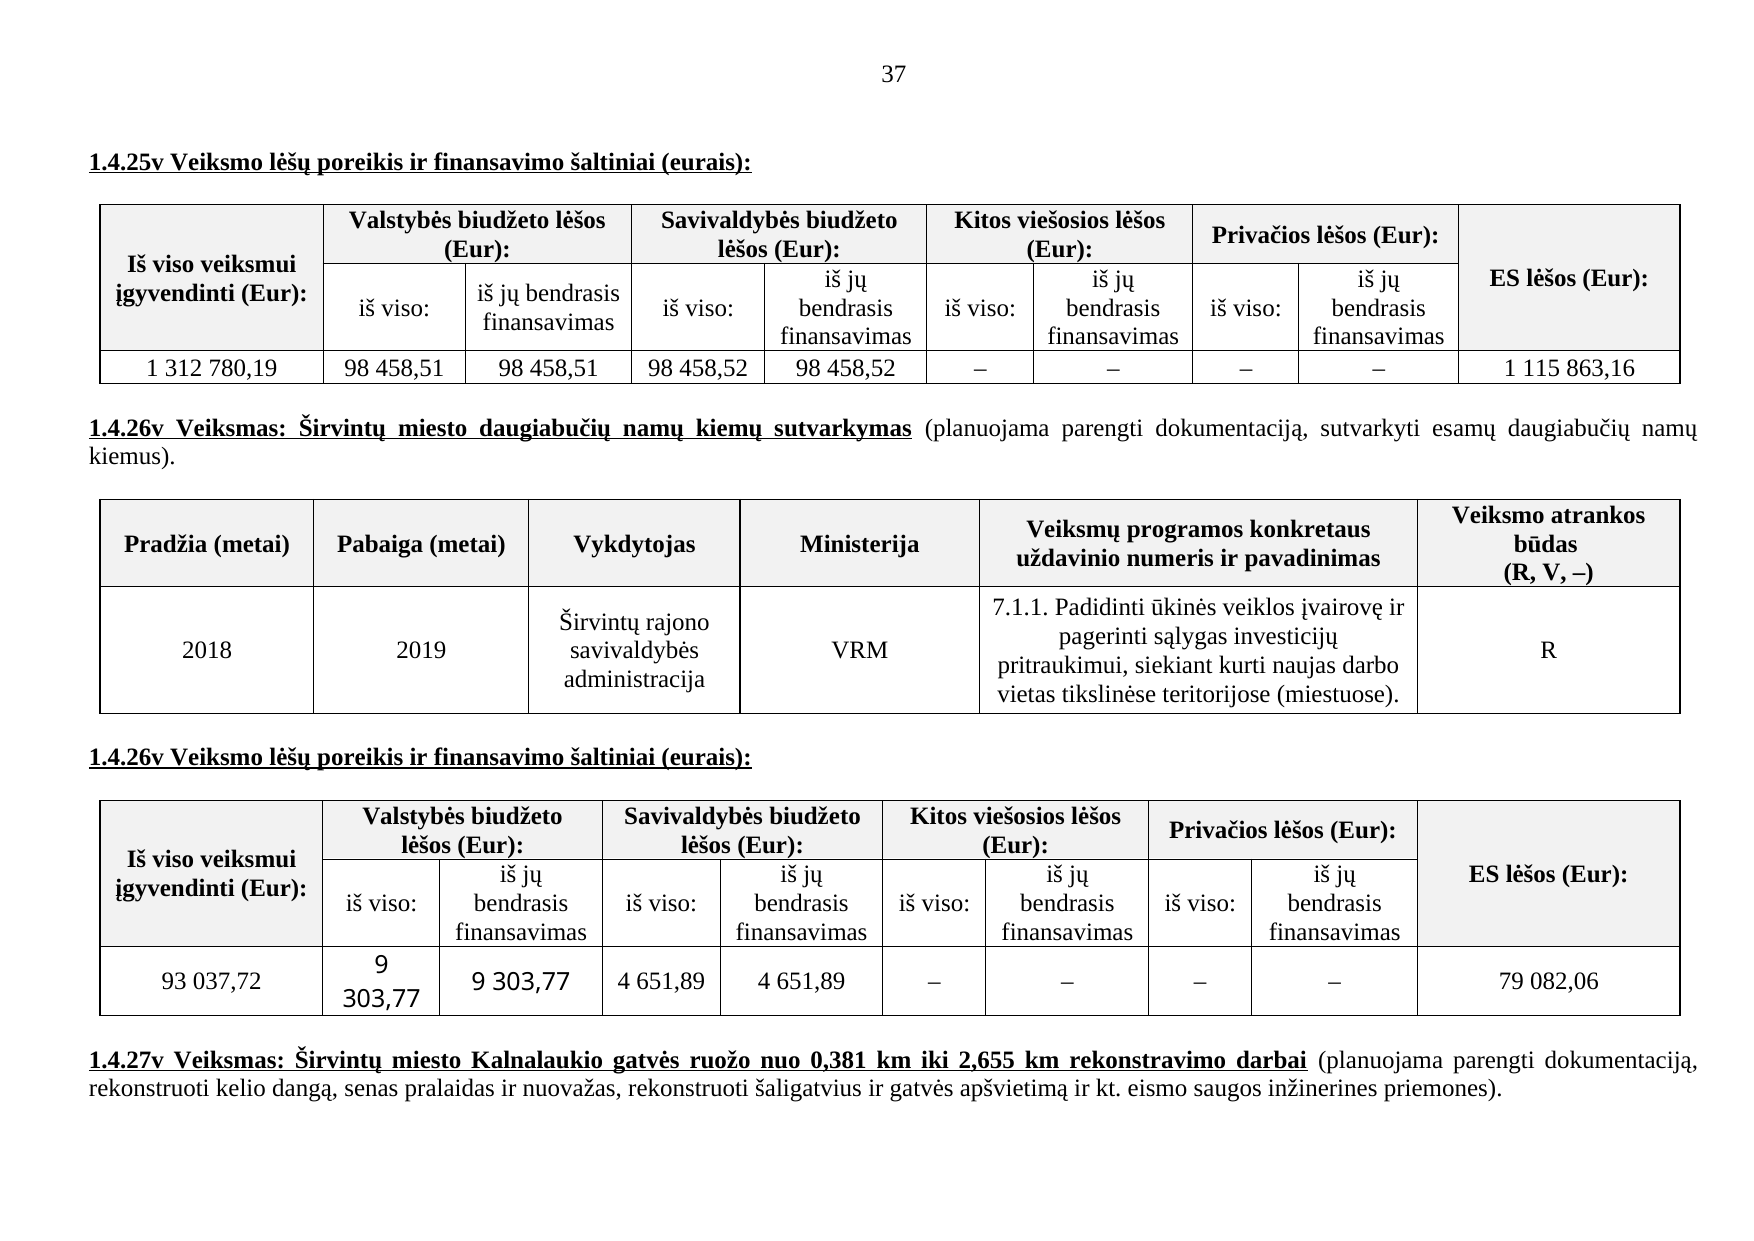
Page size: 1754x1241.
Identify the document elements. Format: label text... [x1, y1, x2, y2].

table_cell 7.1.1. Padidinti ūkinės veiklos įvairovę ir pagerinti sąlygas investicijų pritraukimui, siekiant kurti naujas darbo vietas tikslinėse teritorijose (miestuose). [980, 587, 1417, 713]
table_cell – [1193, 351, 1298, 383]
table_cell iš jų bendrasis finansavimas [1034, 264, 1192, 350]
table_header Valstybės biudžeto lėšos (Eur): [323, 801, 602, 858]
table_cell 93 037,72 [101, 947, 322, 1015]
table_header Ministerija [741, 500, 979, 586]
table_header Iš viso veiksmui įgyvendinti (Eur): [101, 205, 323, 350]
table_header Savivaldybės biudžeto lėšos (Eur): [632, 205, 926, 263]
table_header Pabaiga (metai) [314, 500, 528, 586]
table_header Veiksmų programos konkretaus uždavinio numeris ir pavadinimas [980, 500, 1417, 586]
table_header ES lėšos (Eur): [1459, 205, 1679, 350]
table_cell – [1299, 351, 1458, 383]
table_header Kitos viešosios lėšos (Eur): [927, 205, 1192, 263]
table_cell iš viso: [603, 860, 720, 946]
table_cell iš viso: [927, 264, 1033, 350]
table_cell 98 458,51 [324, 351, 465, 383]
table_header Privačios lėšos (Eur): [1149, 801, 1417, 858]
table_header Kitos viešosios lėšos (Eur): [883, 801, 1148, 858]
table_cell iš viso: [324, 264, 465, 350]
table_cell 9 303,77 [323, 947, 439, 1015]
table_cell iš jų bendrasis finansavimas [1299, 264, 1458, 350]
table_cell VRM [741, 587, 979, 713]
table_cell 1 115 863,16 [1459, 351, 1679, 383]
table_cell – [1252, 947, 1417, 1015]
table_cell Širvintų rajono savivaldybės administracija [529, 587, 739, 713]
table_cell 4 651,89 [721, 947, 882, 1015]
table_header ES lėšos (Eur): [1418, 801, 1679, 946]
table_header Iš viso veiksmui įgyvendinti (Eur): [101, 801, 322, 946]
text 1.4.27v Veiksmas: Širvintų miesto Kalnalaukio gatvės ruožo nuo 0,381 km iki 2,655 km rekonstravimo darbai (planuojama parengti dokumentaciją, rekonstruoti kelio dangą, senas pralaidas ir nuovažas, rekonstruoti šaligatvius ir gatvės apšvietimą ir kt. eismo saugos inžinerines priemones). [89, 1045, 1698, 1102]
table_cell 2018 [101, 587, 313, 713]
table_cell – [1149, 947, 1251, 1015]
table_cell 98 458,51 [466, 351, 631, 383]
table_header Vykdytojas [529, 500, 739, 586]
table_cell iš viso: [883, 860, 985, 946]
table_cell iš jų bendrasis finansavimas [466, 264, 631, 350]
table_cell iš viso: [1149, 860, 1251, 946]
table_cell – [883, 947, 985, 1015]
table_header Savivaldybės biudžeto lėšos (Eur): [603, 801, 882, 858]
table_header Pradžia (metai) [101, 500, 313, 586]
table_cell 2019 [314, 587, 528, 713]
table_cell iš jų bendrasis finansavimas [721, 860, 882, 946]
table_cell R [1418, 587, 1679, 713]
text 1.4.25v Veiksmo lėšų poreikis ir finansavimo šaltiniai (eurais): [89, 147, 1698, 176]
text 1.4.26v Veiksmas: Širvintų miesto daugiabučių namų kiemų sutvarkymas (planuojama parengti dokumentaciją, sutvarkyti esamų daugiabučių namų kiemus). [89, 413, 1698, 470]
table_header Veiksmo atrankos būdas (R, V, –) [1418, 500, 1679, 586]
table_cell 98 458,52 [765, 351, 926, 383]
table_cell iš viso: [632, 264, 764, 350]
table_cell iš jų bendrasis finansavimas [765, 264, 926, 350]
table_cell 79 082,06 [1418, 947, 1679, 1015]
table_cell – [986, 947, 1148, 1015]
table_cell 1 312 780,19 [101, 351, 323, 383]
table_cell 9 303,77 [440, 947, 602, 1015]
table_cell – [1034, 351, 1192, 383]
table_cell iš jų bendrasis finansavimas [986, 860, 1148, 946]
text 1.4.26v Veiksmo lėšų poreikis ir finansavimo šaltiniai (eurais): [89, 742, 1698, 771]
table_cell – [927, 351, 1033, 383]
table_cell iš viso: [1193, 264, 1298, 350]
table_header Valstybės biudžeto lėšos (Eur): [324, 205, 631, 263]
table_cell iš jų bendrasis finansavimas [1252, 860, 1417, 946]
table_cell 98 458,52 [632, 351, 764, 383]
table_cell iš jų bendrasis finansavimas [440, 860, 602, 946]
table_cell 4 651,89 [603, 947, 720, 1015]
table_cell iš viso: [323, 860, 439, 946]
table_header Privačios lėšos (Eur): [1193, 205, 1458, 263]
